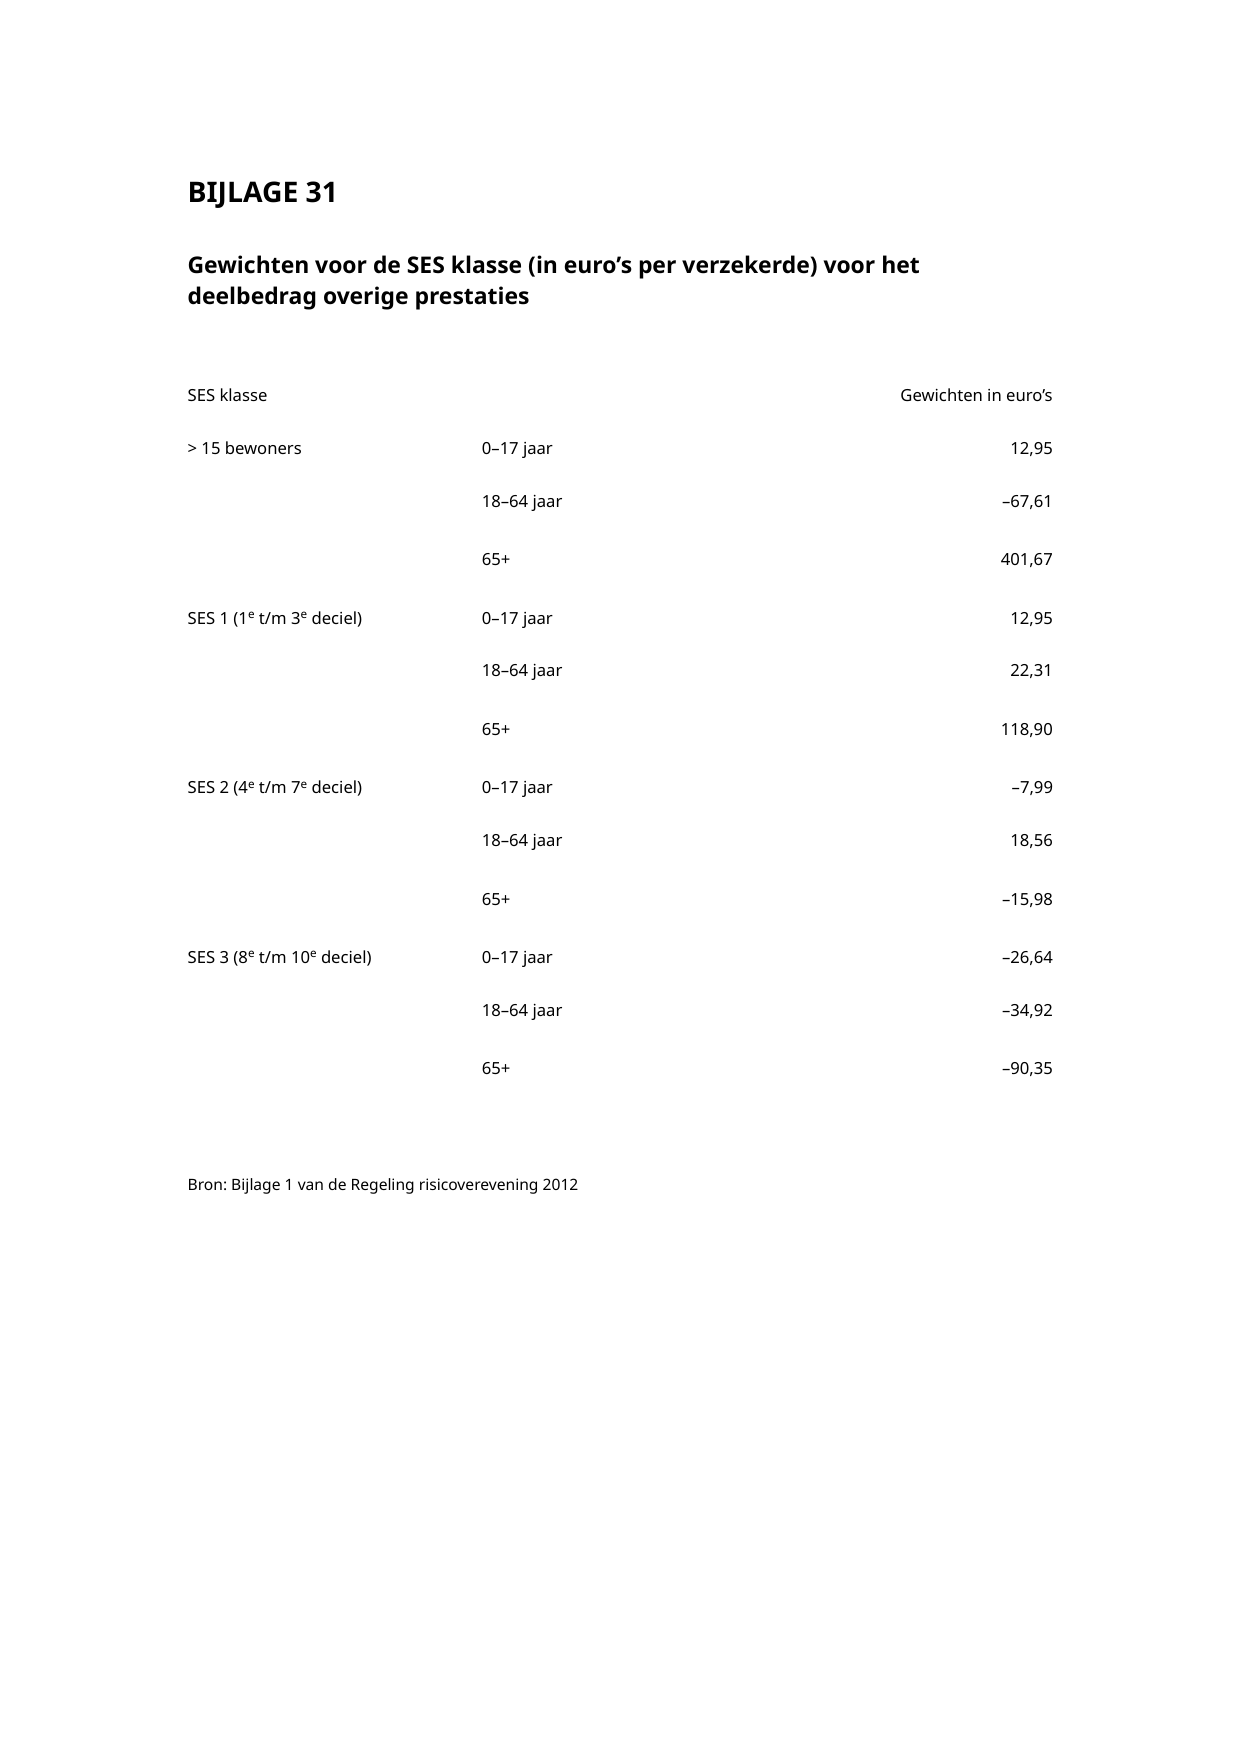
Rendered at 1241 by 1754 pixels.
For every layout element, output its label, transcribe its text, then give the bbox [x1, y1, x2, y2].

table_cell –67,61 [767, 490, 1053, 548]
text Bron: Bijlage 1 van de Regeling risicoverevening 2012 [187, 1173, 1053, 1195]
table_cell 12,95 [767, 437, 1053, 489]
table_cell –15,98 [767, 887, 1053, 946]
table_cell [188, 1057, 482, 1115]
table_cell 18–64 jaar [482, 659, 767, 717]
table_cell –90,35 [767, 1057, 1053, 1115]
table_cell SES 2 (4e t/m 7e deciel) [188, 776, 482, 829]
table_cell [188, 718, 482, 776]
table_cell > 15 bewoners [188, 437, 482, 489]
table_cell –26,64 [767, 946, 1053, 998]
table_cell SES 3 (8e t/m 10e deciel) [188, 946, 482, 998]
table_cell 12,95 [767, 606, 1053, 659]
table_cell –34,92 [767, 998, 1053, 1057]
table_cell 0–17 jaar [482, 946, 767, 998]
table_cell [188, 887, 482, 946]
table_cell 65+ [482, 718, 767, 776]
subtitle BIJLAGE 31 [187, 172, 1053, 211]
table_cell [188, 548, 482, 606]
table_cell 18–64 jaar [482, 829, 767, 887]
table_cell 118,90 [767, 718, 1053, 776]
table_cell 0–17 jaar [482, 437, 767, 489]
table_cell –7,99 [767, 776, 1053, 829]
table_cell [188, 829, 482, 887]
table_cell [188, 659, 482, 717]
subtitle Gewichten voor de SES klasse (in euro’s per verzekerde) voor het deelbedrag overige prestaties [187, 249, 1053, 311]
table_cell 65+ [482, 1057, 767, 1115]
table_cell 65+ [482, 548, 767, 606]
table_cell 18–64 jaar [482, 490, 767, 548]
table_cell 65+ [482, 887, 767, 946]
table_cell [188, 998, 482, 1057]
table_header SES klasse [188, 384, 767, 437]
table_cell [188, 490, 482, 548]
table_cell 18–64 jaar [482, 998, 767, 1057]
table_header Gewichten in euro’s [767, 384, 1053, 437]
table_cell 0–17 jaar [482, 776, 767, 829]
table_cell 22,31 [767, 659, 1053, 717]
table_cell 0–17 jaar [482, 606, 767, 659]
table_cell 18,56 [767, 829, 1053, 887]
table_cell SES 1 (1e t/m 3e deciel) [188, 606, 482, 659]
table_cell 401,67 [767, 548, 1053, 606]
